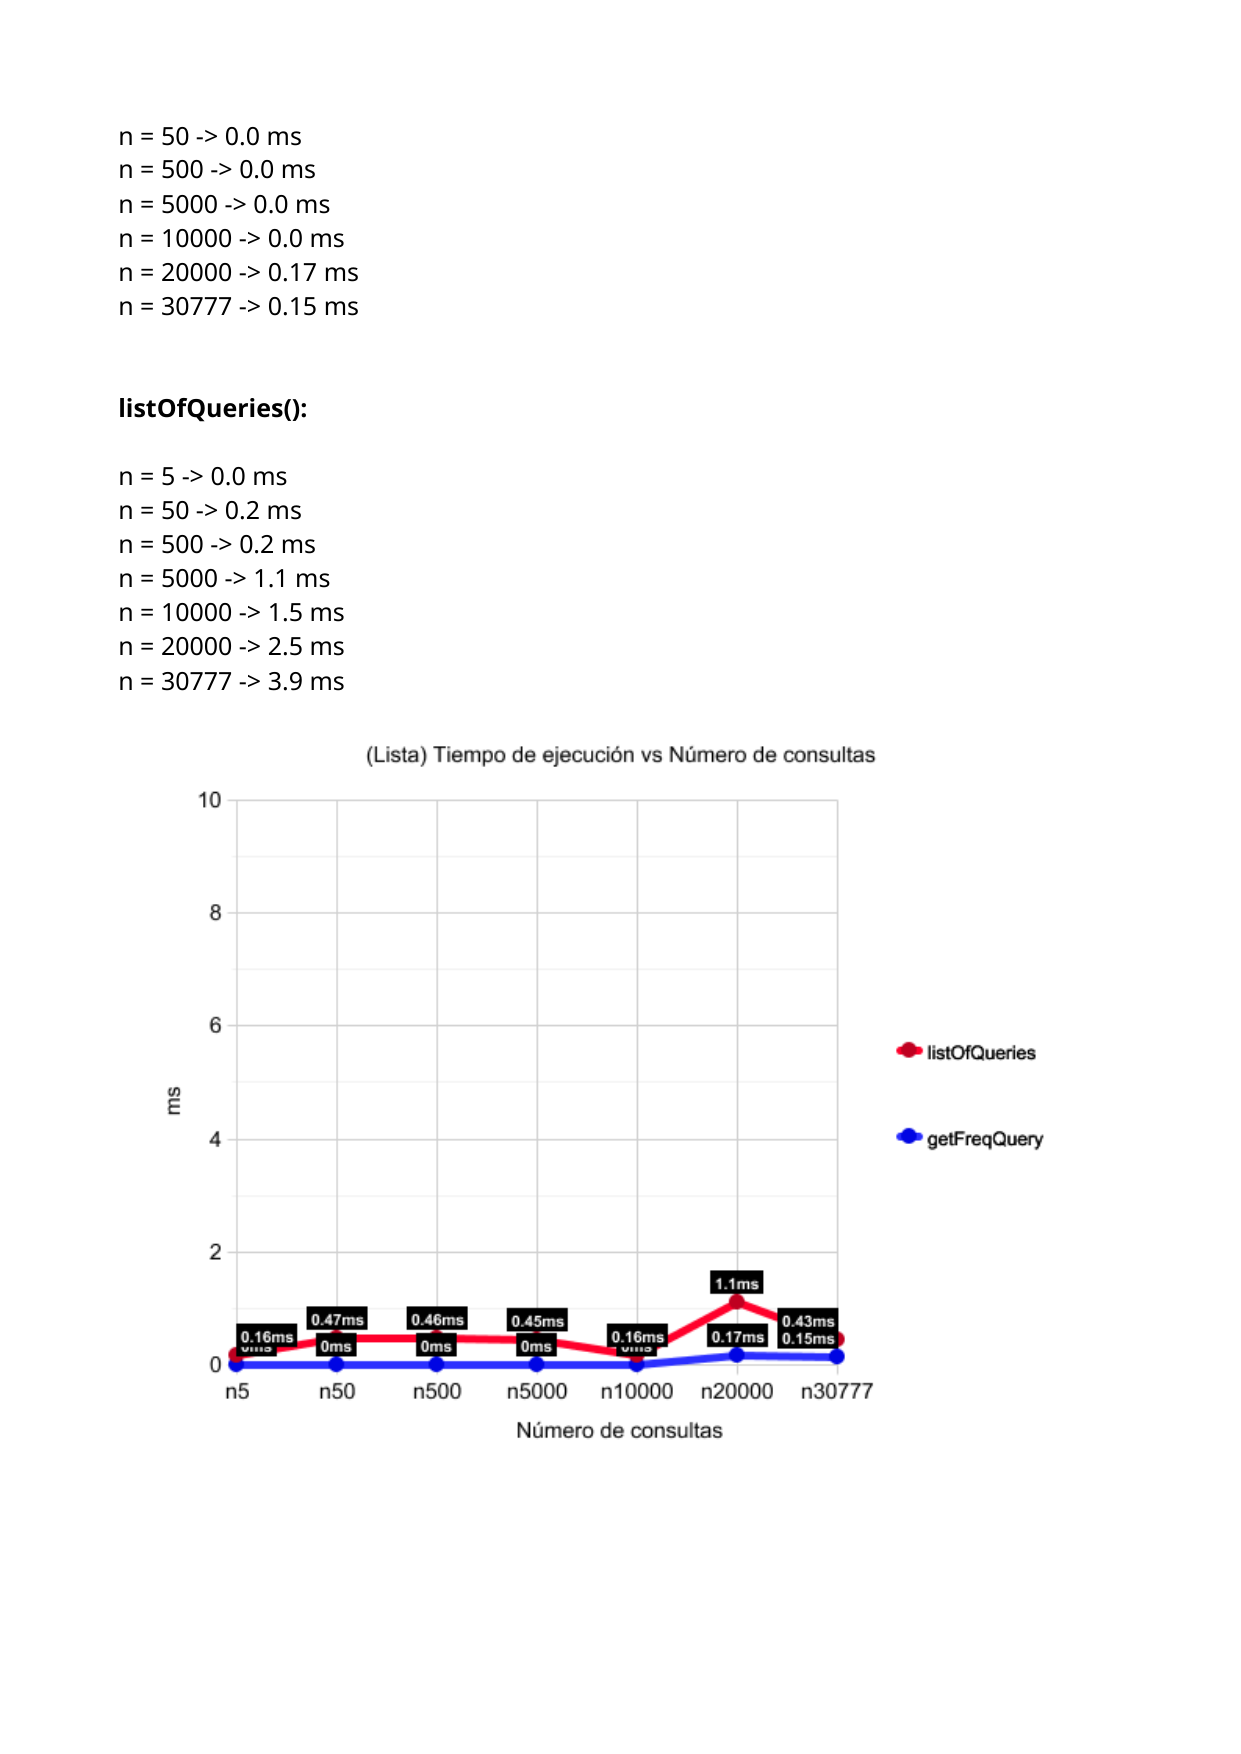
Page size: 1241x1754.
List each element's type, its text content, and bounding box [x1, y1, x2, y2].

text n = 20000 -> 0.17 ms [118, 254, 1122, 288]
text n = 20000 -> 2.5 ms [118, 629, 1122, 663]
text n = 5 -> 0.0 ms [118, 459, 1122, 493]
text n = 500 -> 0.0 ms [118, 152, 1122, 186]
text n = 500 -> 0.2 ms [118, 527, 1122, 561]
text n = 5000 -> 1.1 ms [118, 561, 1122, 595]
text n = 50 -> 0.2 ms [118, 493, 1122, 527]
text n = 30777 -> 3.9 ms [118, 663, 1122, 697]
text n = 50 -> 0.0 ms [118, 118, 1122, 152]
text listOfQueries(): [118, 391, 1122, 425]
text n = 5000 -> 0.0 ms [118, 186, 1122, 220]
text n = 10000 -> 0.0 ms [118, 220, 1122, 254]
text n = 10000 -> 1.5 ms [118, 595, 1122, 629]
picture [152, 731, 1089, 1449]
text n = 30777 -> 0.15 ms [118, 288, 1122, 322]
